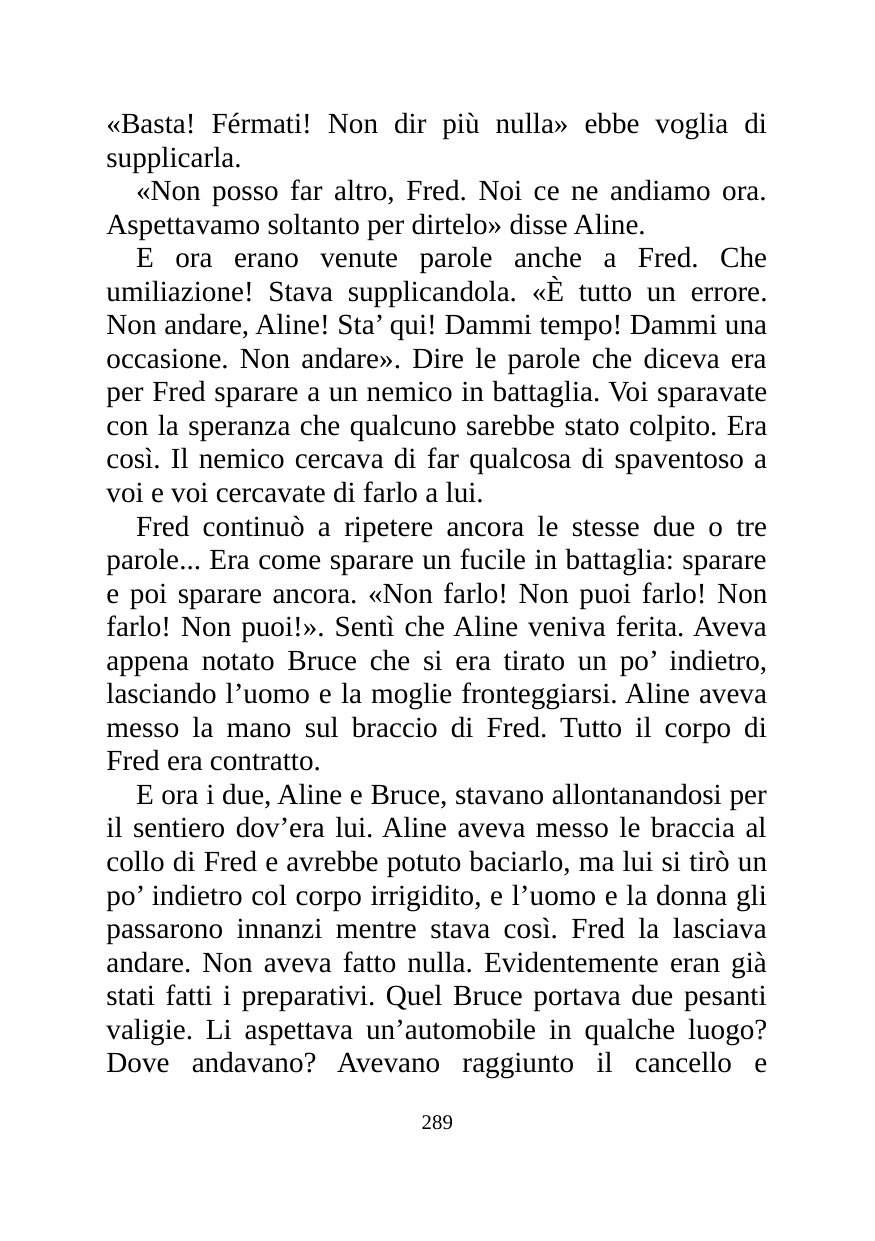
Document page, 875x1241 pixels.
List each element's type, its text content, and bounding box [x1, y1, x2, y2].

text Fred continuò a ripetere ancora le stesse due o tre parole... Era come sparare un fucile in battaglia: sparare e poi sparare ancora. «Non farlo! Non puoi farlo! Non farlo! Non puoi!». Sentì che Aline veniva ferita. Aveva appena notato Bruce che si era tirato un po’ indietro, lasciando l’uomo e la moglie fronteggiarsi. Aline aveva messo la mano sul braccio di Fred. Tutto il corpo di Fred era contratto. [106, 509, 768, 777]
text E ora erano venute parole anche a Fred. Che umiliazione! Stava supplicandola. «È tutto un errore. Non andare, Aline! Sta’ qui! Dammi tempo! Dammi una occasione. Non andare». Dire le parole che diceva era per Fred sparare a un nemico in battaglia. Voi sparavate con la speranza che qualcuno sarebbe stato colpito. Era così. Il nemico cercava di far qualcosa di spaventoso a voi e voi cercavate di farlo a lui. [106, 240, 768, 509]
text «Basta! Férmati! Non dir più nulla» ebbe voglia di supplicarla. [106, 106, 768, 173]
text E ora i due, Aline e Bruce, stavano allontanandosi per il sentiero dov’era lui. Aline aveva messo le braccia al collo di Fred e avrebbe potuto baciarlo, ma lui si tirò un po’ indietro col corpo irrigidito, e l’uomo e la donna gli passarono innanzi mentre stava così. Fred la lasciava andare. Non aveva fatto nulla. Evidentemente eran già stati fatti i preparativi. Quel Bruce portava due pesanti valigie. Li aspettava un’automobile in qualche luogo? Dove andavano? Avevano raggiunto il cancello e [106, 777, 768, 1079]
text «Non posso far altro, Fred. Noi ce ne andiamo ora. Aspettavamo soltanto per dirtelo» disse Aline. [106, 173, 768, 240]
